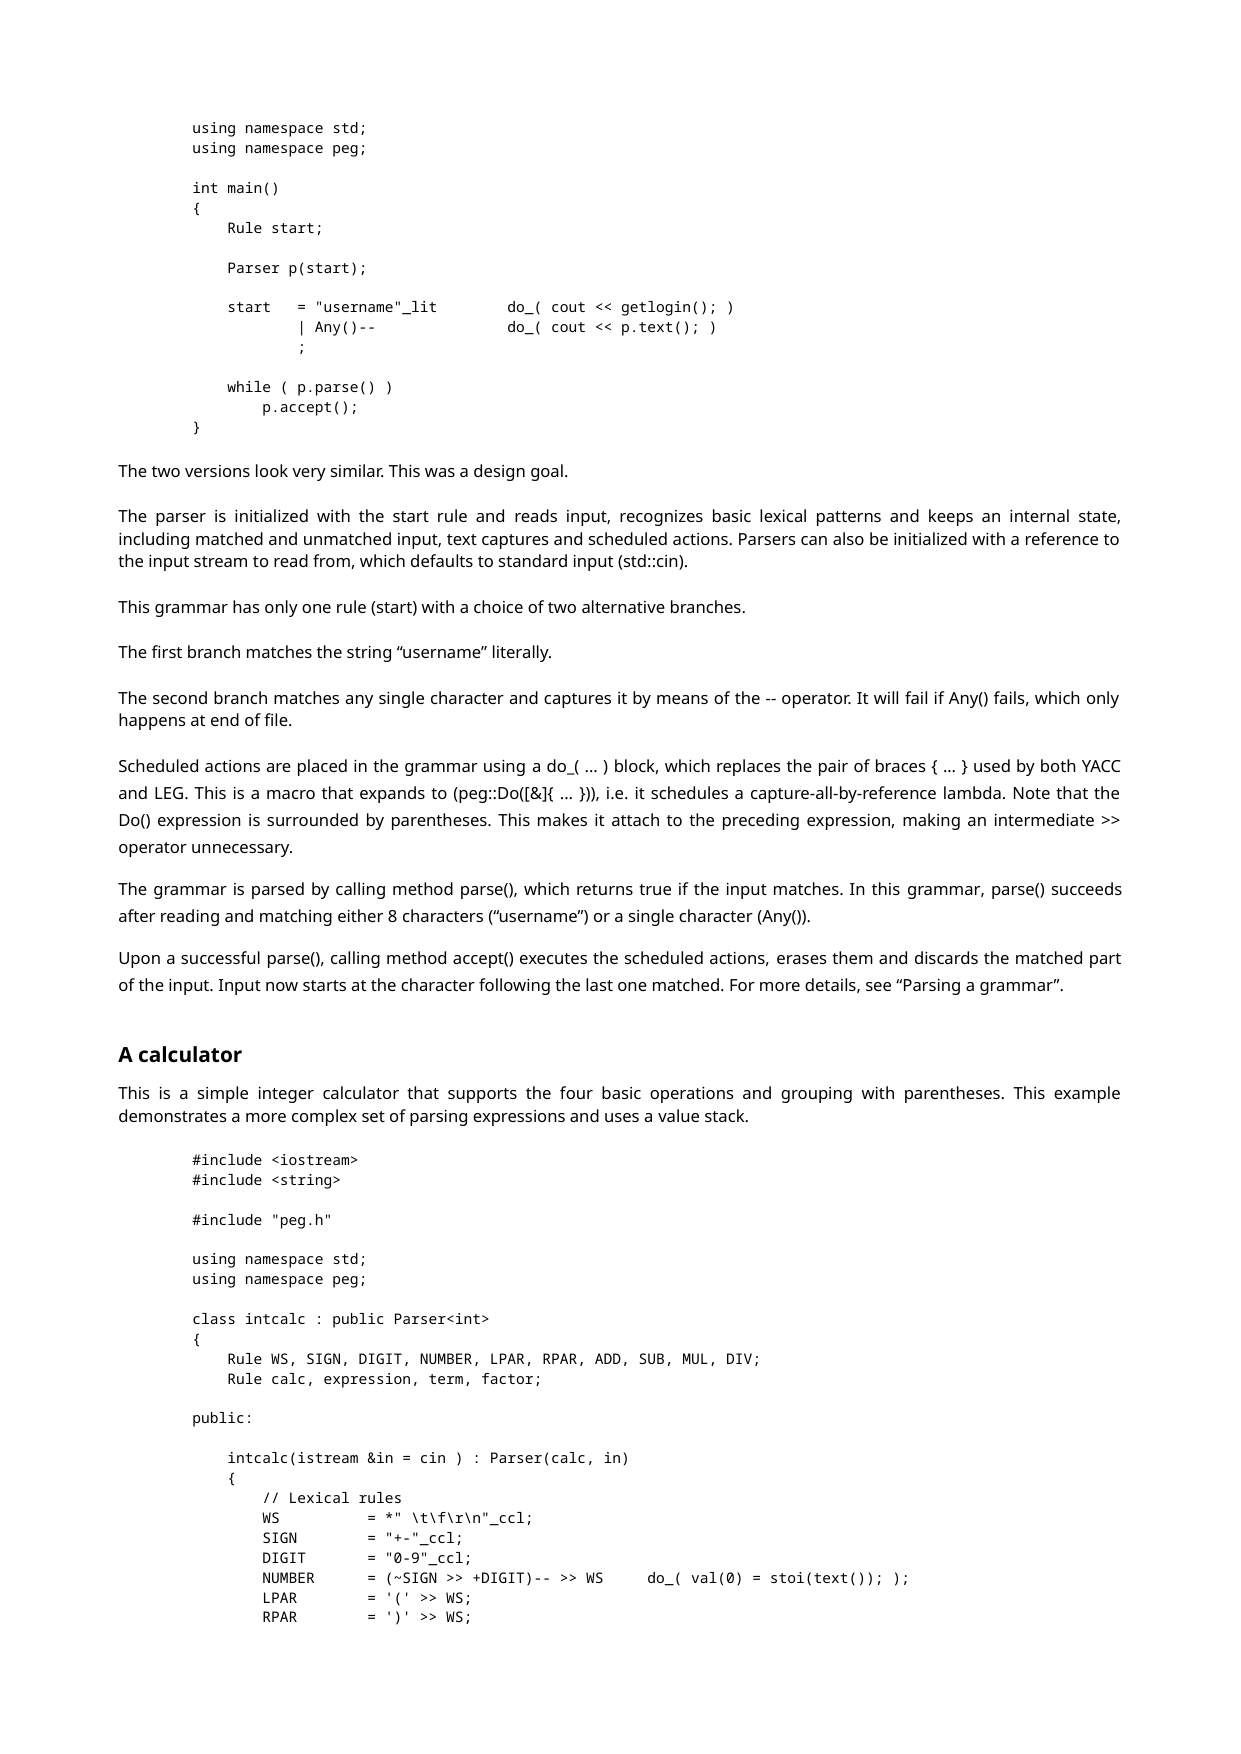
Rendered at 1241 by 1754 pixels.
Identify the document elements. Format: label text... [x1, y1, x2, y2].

text Rule calc, expression, term, factor; [192, 1368, 1122, 1388]
text Upon a successful parse(), calling method accept() executes the scheduled actions, erases them and discards the matched part of the input. Input now starts at the character following the last one matched. For more details, see “Parsing a grammar”. [118, 947, 1122, 997]
text This grammar has only one rule (start) with a choice of two alternative branches. [118, 595, 1122, 618]
text while ( p.parse() ) [192, 377, 1122, 397]
text // Lexical rules [192, 1488, 1122, 1508]
text The first branch matches the string “username” literally. [118, 641, 1122, 663]
text using namespace peg; [192, 1269, 1122, 1289]
text #include "peg.h" [192, 1209, 1122, 1229]
text public: [192, 1408, 1122, 1428]
text { [192, 1329, 1122, 1349]
text using namespace std; [192, 118, 1122, 138]
text Parser p(start); [192, 257, 1122, 277]
text start = "username"_lit do_( cout << getlogin(); ) [192, 297, 1122, 317]
text { [192, 198, 1122, 218]
text using namespace std; [192, 1249, 1122, 1269]
text NUMBER = (~SIGN >> +DIGIT)-- >> WS do_( val(0) = stoi(text()); ); [192, 1567, 1122, 1587]
text Scheduled actions are placed in the grammar using a do_( ... ) block, which replaces the pair of braces { ... } used by both YACC and LEG. This is a macro that expands to (peg::Do([&]{ ... })), i.e. it schedules a capture-all-by-reference lambda. Note that the Do() expression is surrounded by parentheses. This makes it attach to the preceding expression, making an intermediate >> operator unnecessary. [118, 754, 1122, 859]
text intcalc(istream &in = cin ) : Parser(calc, in) [192, 1448, 1122, 1468]
text RPAR = ')' >> WS; [192, 1607, 1122, 1627]
text p.accept(); [192, 397, 1122, 417]
text SIGN = "+-"_ccl; [192, 1528, 1122, 1548]
text DIGIT = "0-9"_ccl; [192, 1548, 1122, 1567]
text ; [192, 337, 1122, 357]
text The parser is initialized with the start rule and reads input, recognizes basic lexical patterns and keeps an internal state, including matched and unmatched input, text captures and scheduled actions. Parsers can also be initialized with a reference to the input stream to read from, which defaults to standard input (std::cin). [118, 504, 1122, 573]
text The second branch matches any single character and captures it by means of the -- operator. It will fail if Any() fails, which only happens at end of file. [118, 686, 1122, 732]
text Rule WS, SIGN, DIGIT, NUMBER, LPAR, RPAR, ADD, SUB, MUL, DIV; [192, 1349, 1122, 1368]
text using namespace peg; [192, 138, 1122, 158]
text Rule start; [192, 218, 1122, 237]
text { [192, 1468, 1122, 1488]
text } [192, 417, 1122, 436]
text The grammar is parsed by calling method parse(), which returns true if the input matches. In this grammar, parse() succeeds after reading and matching either 8 characters (“username”) or a single character (Any()). [118, 878, 1122, 928]
text #include <string> [192, 1169, 1122, 1189]
text This is a simple integer calculator that supports the four basic operations and grouping with parentheses. This example demonstrates a more complex set of parsing expressions and uses a value stack. [118, 1082, 1122, 1127]
text class intcalc : public Parser<int> [192, 1309, 1122, 1329]
text int main() [192, 178, 1122, 198]
text WS = *" \t\f\r\n"_ccl; [192, 1508, 1122, 1528]
subtitle A calculator [118, 1041, 1122, 1069]
text #include <iostream> [192, 1150, 1122, 1169]
text LPAR = '(' >> WS; [192, 1587, 1122, 1607]
text The two versions look very similar. This was a design goal. [118, 459, 1122, 482]
text | Any()-- do_( cout << p.text(); ) [192, 317, 1122, 337]
